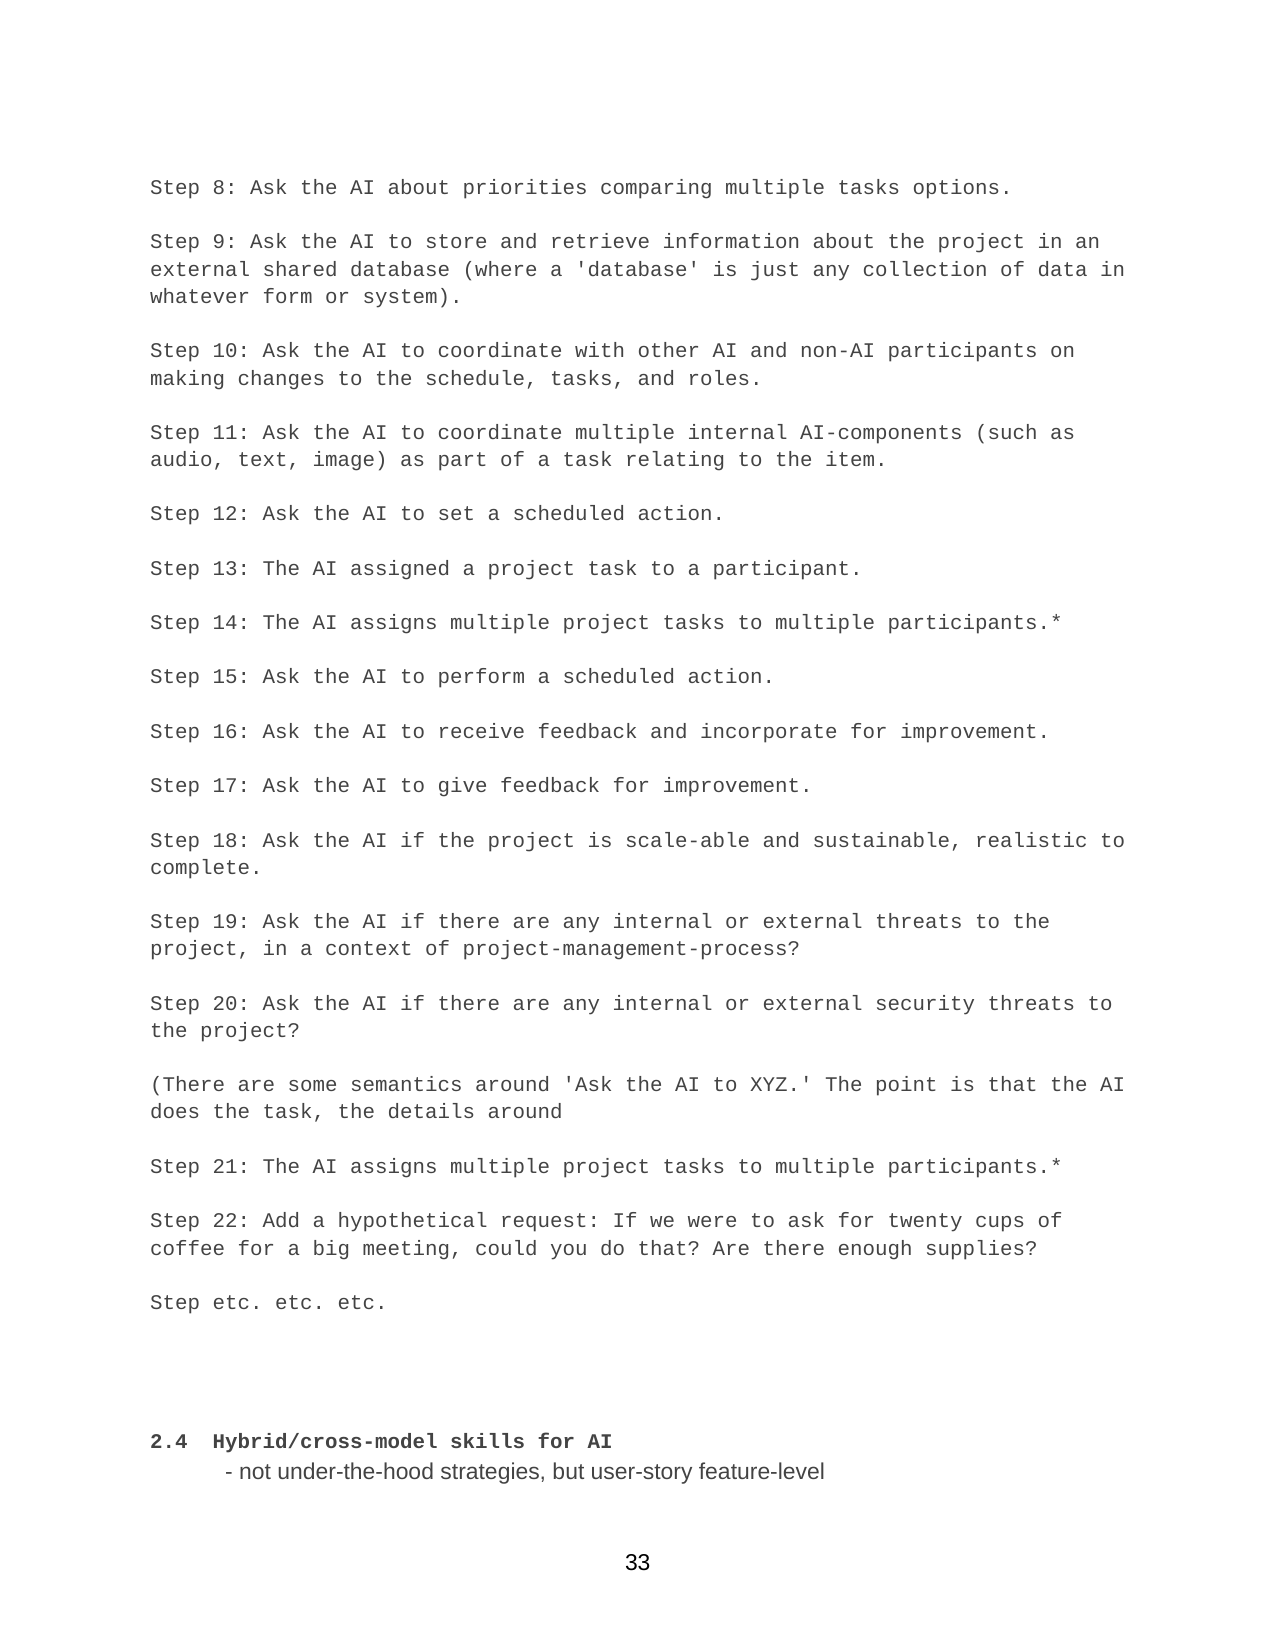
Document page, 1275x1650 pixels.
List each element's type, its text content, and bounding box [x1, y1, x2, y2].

text Step 14: The AI assigns multiple project tasks to multiple participants.* [150, 612, 1125, 636]
text (There are some semantics around 'Ask the AI to XYZ.' The point is that the AI does the task, the details around [150, 1074, 1125, 1125]
text Step 10: Ask the AI to coordinate with other AI and non-AI participants on making changes to the schedule, tasks, and roles. [150, 340, 1125, 391]
text Step 16: Ask the AI to receive feedback and incorporate for improvement. [150, 721, 1125, 744]
text Step 9: Ask the AI to store and retrieve information about the project in an external shared database (where a 'database' is just any collection of data in whatever form or system). [150, 232, 1125, 309]
text Step 19: Ask the AI if there are any internal or external threats to the project, in a context of project-management-process? [150, 911, 1125, 962]
text Step 22: Add a hypothetical request: If we were to ask for twenty cups of coffee for a big meeting, could you do that? Are there enough supplies? [150, 1210, 1125, 1261]
text Step 12: Ask the AI to set a scheduled action. [150, 503, 1125, 527]
text 2.4 Hybrid/cross-model skills for AI [150, 1431, 1125, 1454]
text - not under-the-hood strategies, but user-story feature-level [150, 1458, 1125, 1484]
text Step 21: The AI assigns multiple project tasks to multiple participants.* [150, 1156, 1125, 1179]
text Step 15: Ask the AI to perform a scheduled action. [150, 667, 1125, 690]
text Step 11: Ask the AI to coordinate multiple internal AI-components (such as audio, text, image) as part of a task relating to the item. [150, 422, 1125, 473]
text Step 18: Ask the AI if the project is scale-able and sustainable, realistic to complete. [150, 830, 1125, 881]
text Step 13: The AI assigned a project task to a participant. [150, 558, 1125, 581]
text Step 8: Ask the AI about priorities comparing multiple tasks options. [150, 177, 1125, 201]
text Step 20: Ask the AI if there are any internal or external security threats to the project? [150, 993, 1125, 1044]
text Step etc. etc. etc. [150, 1292, 1125, 1316]
text Step 17: Ask the AI to give feedback for improvement. [150, 775, 1125, 799]
